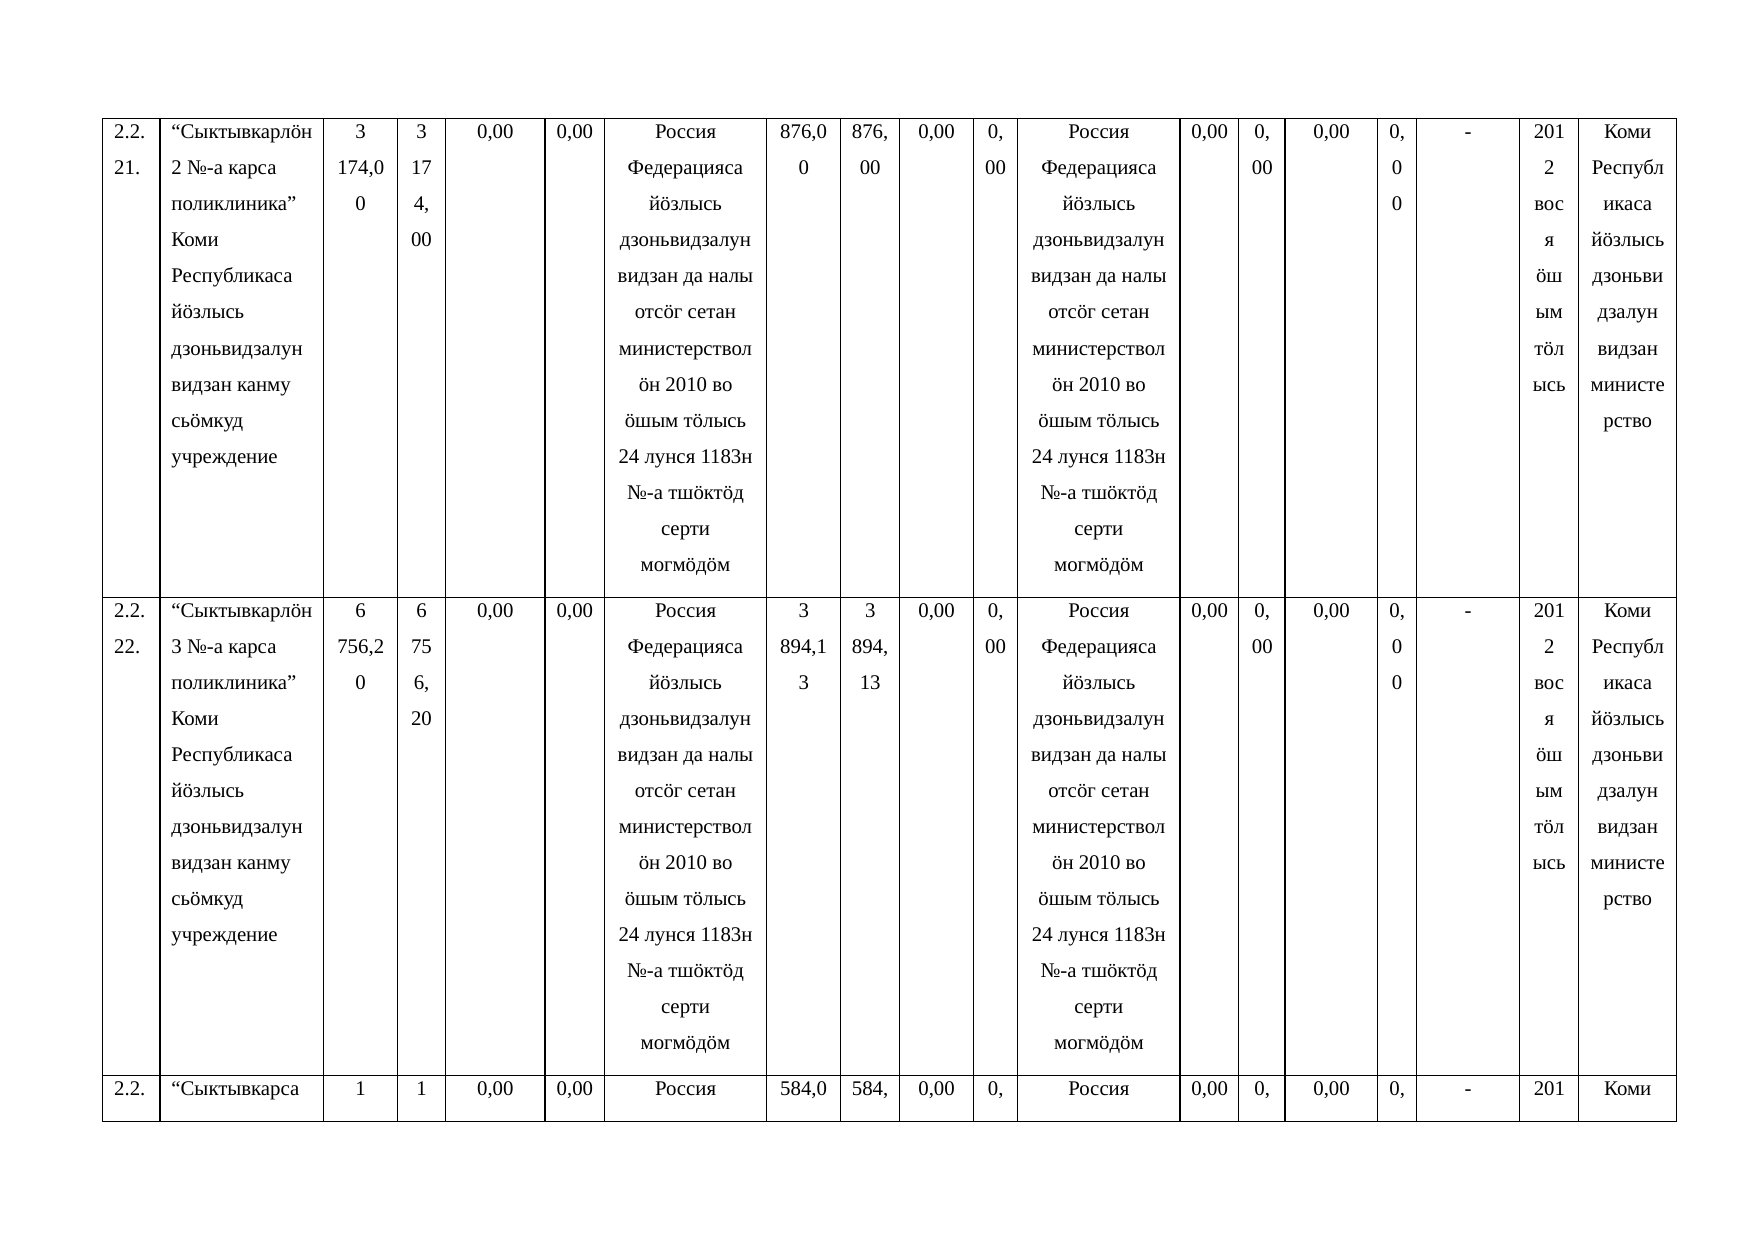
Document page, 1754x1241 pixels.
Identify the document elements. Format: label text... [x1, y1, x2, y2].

table_cell 2.2.22. [103, 598, 159, 1075]
table_cell Россия Федерацияса йӧзлысь дзоньвидзалун видзан да налы отсӧг сетан министерстволӧн 2010 во ӧшым тӧлысь 24 лунся 1183н №-а тшӧктӧд серти могмӧдӧм [1018, 598, 1179, 1075]
table_cell 0,00 [974, 598, 1017, 1075]
table_cell 0,00 [1181, 119, 1238, 597]
table_cell - [1417, 1076, 1519, 1121]
table_cell 0,00 [1239, 119, 1284, 597]
table_cell 1 [398, 1076, 445, 1121]
table_cell 0,00 [546, 598, 604, 1075]
table_cell 0,00 [1378, 598, 1416, 1075]
table_cell 3 174,00 [398, 119, 445, 597]
table_cell Россия Федерацияса йӧзлысь дзоньвидзалун видзан да налы отсӧг сетан министерстволӧн 2010 во ӧшым тӧлысь 24 лунся 1183н №-а тшӧктӧд серти могмӧдӧм [605, 598, 766, 1075]
table_cell 0,00 [1286, 119, 1377, 597]
table_cell 2012 вося ӧшым тӧлысь [1520, 119, 1578, 597]
table_cell 876,00 [767, 119, 840, 597]
table_cell 0,00 [900, 1076, 973, 1121]
table_cell - [1417, 119, 1519, 597]
table_cell - [1417, 598, 1519, 1075]
table_cell 0, [1239, 1076, 1284, 1121]
table_cell 876,00 [841, 119, 899, 597]
table_cell 3 894,13 [767, 598, 840, 1075]
table_cell 0,00 [1239, 598, 1284, 1075]
table_cell 0,00 [446, 119, 544, 597]
table_cell 0,00 [1286, 1076, 1377, 1121]
table_cell 584,0 [767, 1076, 840, 1121]
table_cell 3 174,00 [324, 119, 397, 597]
table_cell “Сыктывкарлӧн 3 №-а карса поликлиника” Коми Республикаса йӧзлысь дзоньвидзалун видзан канму сьӧмкуд учреждение [161, 598, 323, 1075]
table_cell 2012 вося ӧшым тӧлысь [1520, 598, 1578, 1075]
table_cell 0,00 [446, 598, 544, 1075]
table_cell 2.2.21. [103, 119, 159, 597]
table_cell 6 756,20 [324, 598, 397, 1075]
table_cell 0,00 [1181, 598, 1238, 1075]
table_cell Россия [605, 1076, 766, 1121]
table_cell “Сыктывкарса [161, 1076, 323, 1121]
table_cell 0,00 [900, 598, 973, 1075]
table_cell 2.2. [103, 1076, 159, 1121]
table_cell 0,00 [900, 119, 973, 597]
table_cell Коми [1579, 1076, 1676, 1121]
table_cell 0,00 [1286, 598, 1377, 1075]
table_cell 3 894,13 [841, 598, 899, 1075]
table_cell Россия Федерацияса йӧзлысь дзоньвидзалун видзан да налы отсӧг сетан министерстволӧн 2010 во ӧшым тӧлысь 24 лунся 1183н №-а тшӧктӧд серти могмӧдӧм [605, 119, 766, 597]
table_cell “Сыктывкарлӧн 2 №-а карса поликлиника” Коми Республикаса йӧзлысь дзоньвидзалун видзан канму сьӧмкуд учреждение [161, 119, 323, 597]
table_cell 0,00 [1181, 1076, 1238, 1121]
table_cell 0, [1378, 1076, 1416, 1121]
table_cell Коми Республикаса йӧзлысь дзоньвидзалун видзан министерство [1579, 119, 1676, 597]
table_cell 0,00 [446, 1076, 544, 1121]
table_cell 0,00 [546, 1076, 604, 1121]
table_cell 584, [841, 1076, 899, 1121]
table_cell 0, [974, 1076, 1017, 1121]
table_cell Коми Республикаса йӧзлысь дзоньвидзалун видзан министерство [1579, 598, 1676, 1075]
table_cell Россия Федерацияса йӧзлысь дзоньвидзалун видзан да налы отсӧг сетан министерстволӧн 2010 во ӧшым тӧлысь 24 лунся 1183н №-а тшӧктӧд серти могмӧдӧм [1018, 119, 1179, 597]
table_cell 0,00 [1378, 119, 1416, 597]
table_cell 0,00 [546, 119, 604, 597]
table_cell Россия [1018, 1076, 1179, 1121]
table_cell 0,00 [974, 119, 1017, 597]
table_cell 201 [1520, 1076, 1578, 1121]
table_cell 6 756,20 [398, 598, 445, 1075]
table_cell 1 [324, 1076, 397, 1121]
